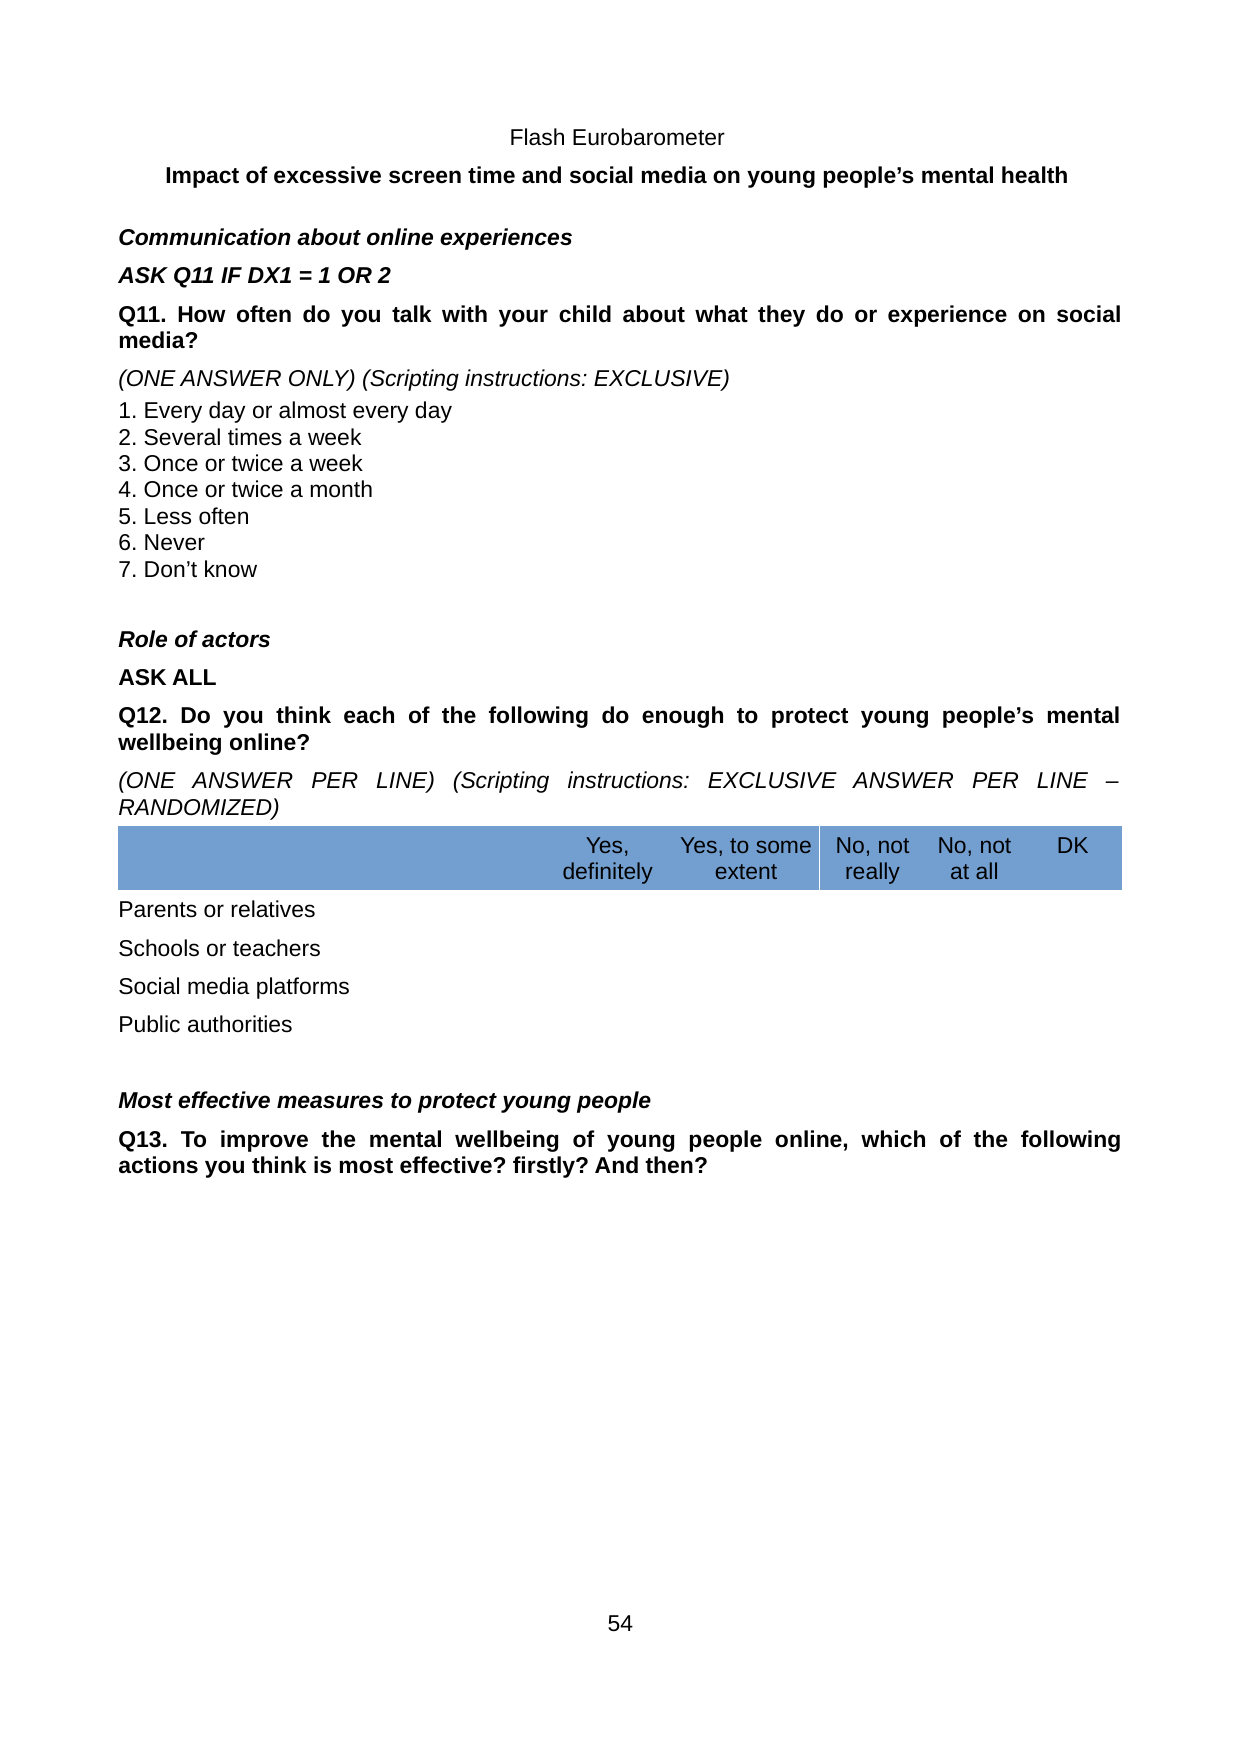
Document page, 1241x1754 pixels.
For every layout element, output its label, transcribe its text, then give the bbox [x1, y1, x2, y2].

text Role of actors [118, 626, 1122, 652]
table_header No, not at all [925, 826, 1023, 890]
text 6. Never [118, 529, 1122, 556]
table_cell [820, 929, 925, 967]
text Q11. How often do you talk with your child about what they do or experience on social media? [118, 301, 1122, 353]
table_header Yes, to some extent [672, 826, 819, 890]
text 4. Once or twice a month [118, 476, 1122, 503]
text Q12. Do you think each of the following do enough to protect young people’s mental wellbeing online? [118, 702, 1122, 755]
table_cell [925, 967, 1023, 1005]
table_header Yes, definitely [543, 826, 672, 890]
text ASK Q11 IF DX1 = 1 OR 2 [118, 262, 1122, 289]
table_cell [1023, 929, 1122, 967]
table_header DK [1023, 826, 1122, 890]
text Q13. To improve the mental wellbeing of young people online, which of the following actions you think is most effective? firstly? And then? [118, 1126, 1122, 1178]
table_cell [1023, 890, 1122, 928]
table_cell [543, 890, 672, 928]
table_cell [672, 890, 819, 928]
table_cell Schools or teachers [118, 929, 543, 967]
table_cell [672, 967, 819, 1005]
text 7. Don’t know [118, 556, 1122, 582]
table_cell [543, 967, 672, 1005]
table_cell [925, 929, 1023, 967]
text 3. Once or twice a week [118, 450, 1122, 476]
table_cell [1023, 1005, 1122, 1043]
table_cell [820, 1005, 925, 1043]
table_cell [672, 929, 819, 967]
table_cell Social media platforms [118, 967, 543, 1005]
table_cell Public authorities [118, 1005, 543, 1043]
table_cell [820, 890, 925, 928]
table_cell Parents or relatives [118, 890, 543, 928]
table_cell [820, 967, 925, 1005]
text 5. Less often [118, 503, 1122, 529]
text Most effective measures to protect young people [118, 1087, 1122, 1114]
text (ONE ANSWER PER LINE) (Scripting instructions: EXCLUSIVE ANSWER PER LINE – RANDOMIZED) [118, 767, 1122, 820]
table_cell [672, 1005, 819, 1043]
text Communication about online experiences [118, 224, 1122, 250]
text 2. Several times a week [118, 424, 1122, 450]
table_cell [1023, 967, 1122, 1005]
table_header No, not really [820, 826, 925, 890]
table_cell [925, 890, 1023, 928]
table_cell [543, 1005, 672, 1043]
text ASK ALL [118, 664, 1122, 691]
table_header [118, 826, 543, 890]
table_cell [925, 1005, 1023, 1043]
text 1. Every day or almost every day [118, 397, 1122, 424]
text (ONE ANSWER ONLY) (Scripting instructions: EXCLUSIVE) [118, 365, 1122, 391]
table_cell [543, 929, 672, 967]
